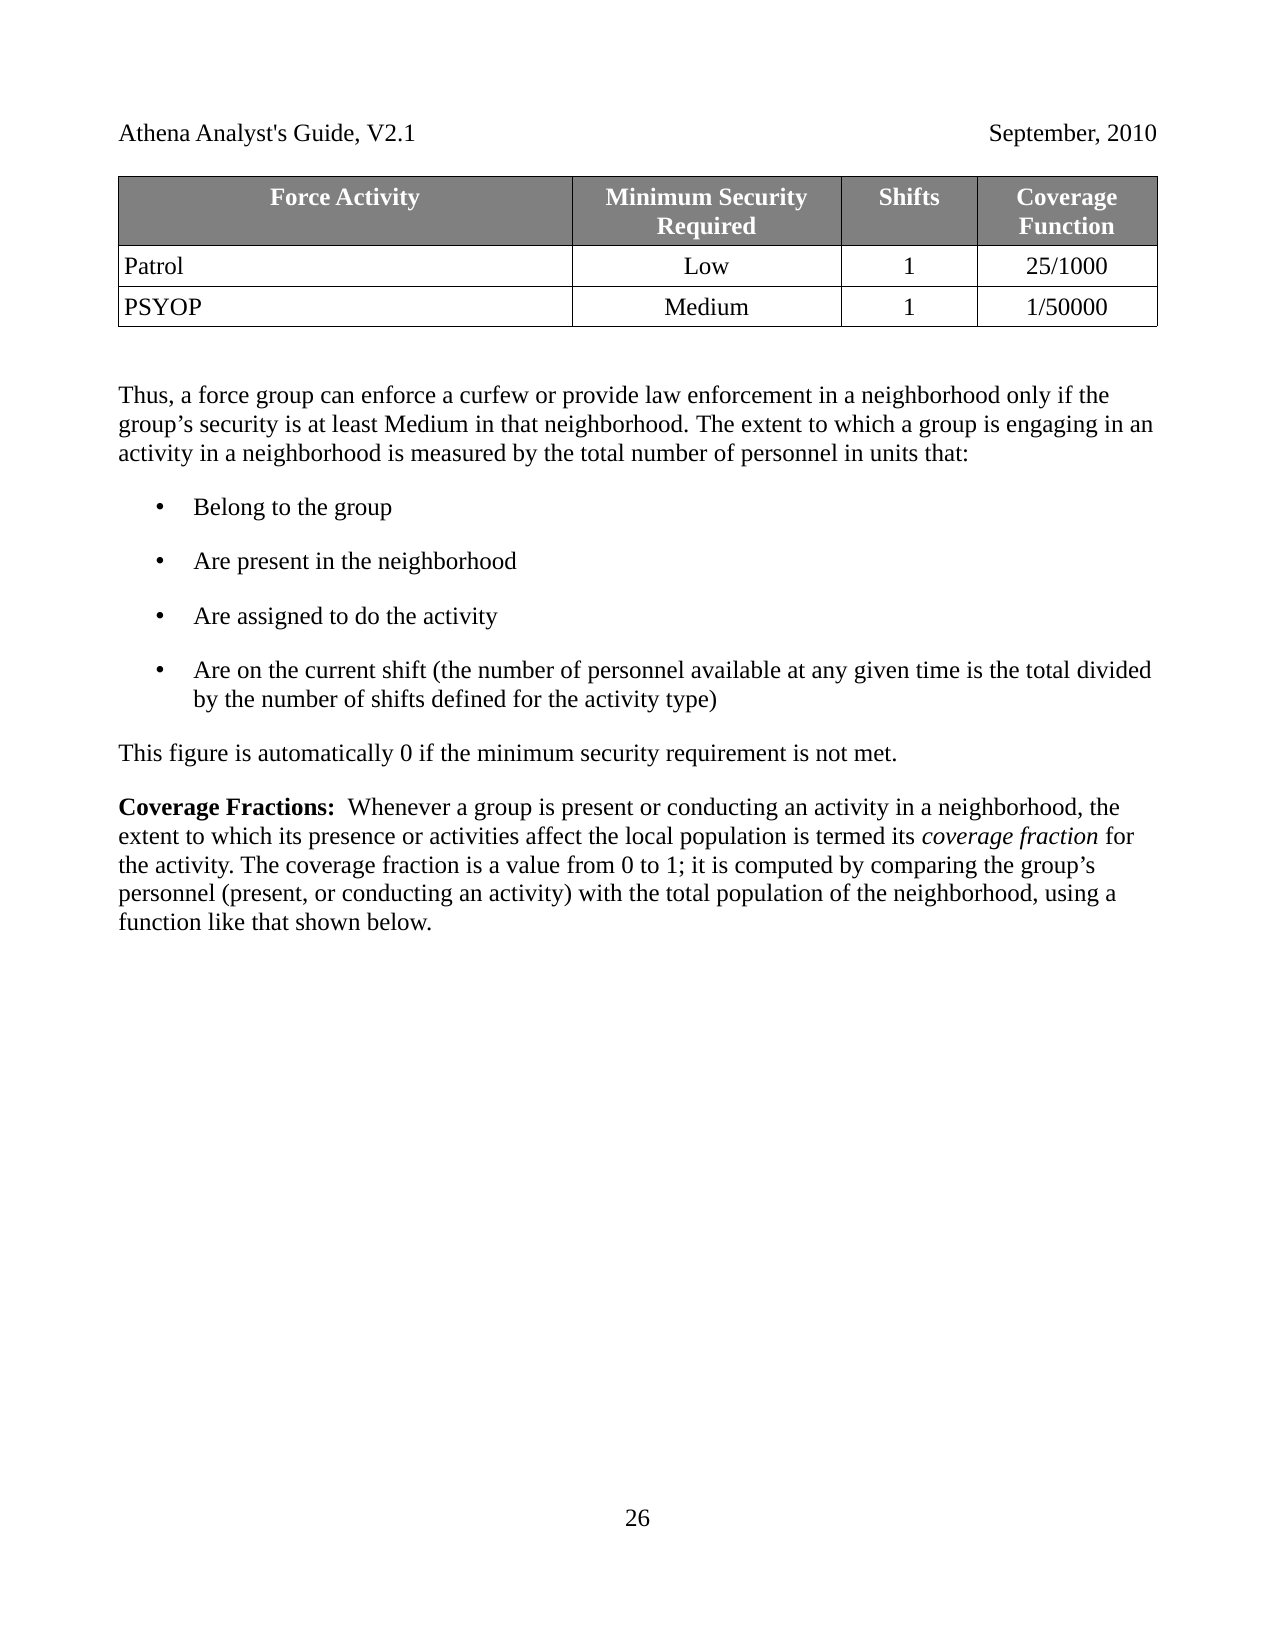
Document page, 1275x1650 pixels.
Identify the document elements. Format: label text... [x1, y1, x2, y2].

table_cell 1/50000 [978, 287, 1157, 326]
table_cell 25/1000 [978, 246, 1157, 286]
list Are on the current shift (the number of personnel available at any given time is the total divided by the number of shifts defined for the activity type) [156, 655, 1157, 712]
table_header Coverage Function [978, 177, 1157, 245]
table_header Shifts [842, 177, 977, 245]
text Coverage Fractions: Whenever a group is present or conducting an activity in a neighborhood, the extent to which its presence or activities affect the local population is termed its coverage fraction for the activity. The coverage fraction is a value from 0 to 1; it is computed by comparing the group’s personnel (present, or conducting an activity) with the total population of the neighborhood, using a function like that shown below. [118, 792, 1157, 936]
table_cell 1 [842, 246, 977, 286]
list Belong to the group [156, 492, 1157, 521]
list Are present in the neighborhood [156, 546, 1157, 575]
table_header Force Activity [119, 177, 572, 245]
table_cell Low [573, 246, 841, 286]
table_cell PSYOP [119, 287, 572, 326]
table_cell Medium [573, 287, 841, 326]
table_cell Patrol [119, 246, 572, 286]
list Are assigned to do the activity [156, 601, 1157, 629]
table_header Minimum Security Required [573, 177, 841, 245]
text Thus, a force group can enforce a curfew or provide law enforcement in a neighborhood only if the group’s security is at least Medium in that neighborhood. The extent to which a group is engaging in an activity in a neighborhood is measured by the total number of personnel in units that: [118, 380, 1157, 467]
text This figure is automatically 0 if the minimum security requirement is not met. [118, 738, 1157, 767]
table_cell 1 [842, 287, 977, 326]
